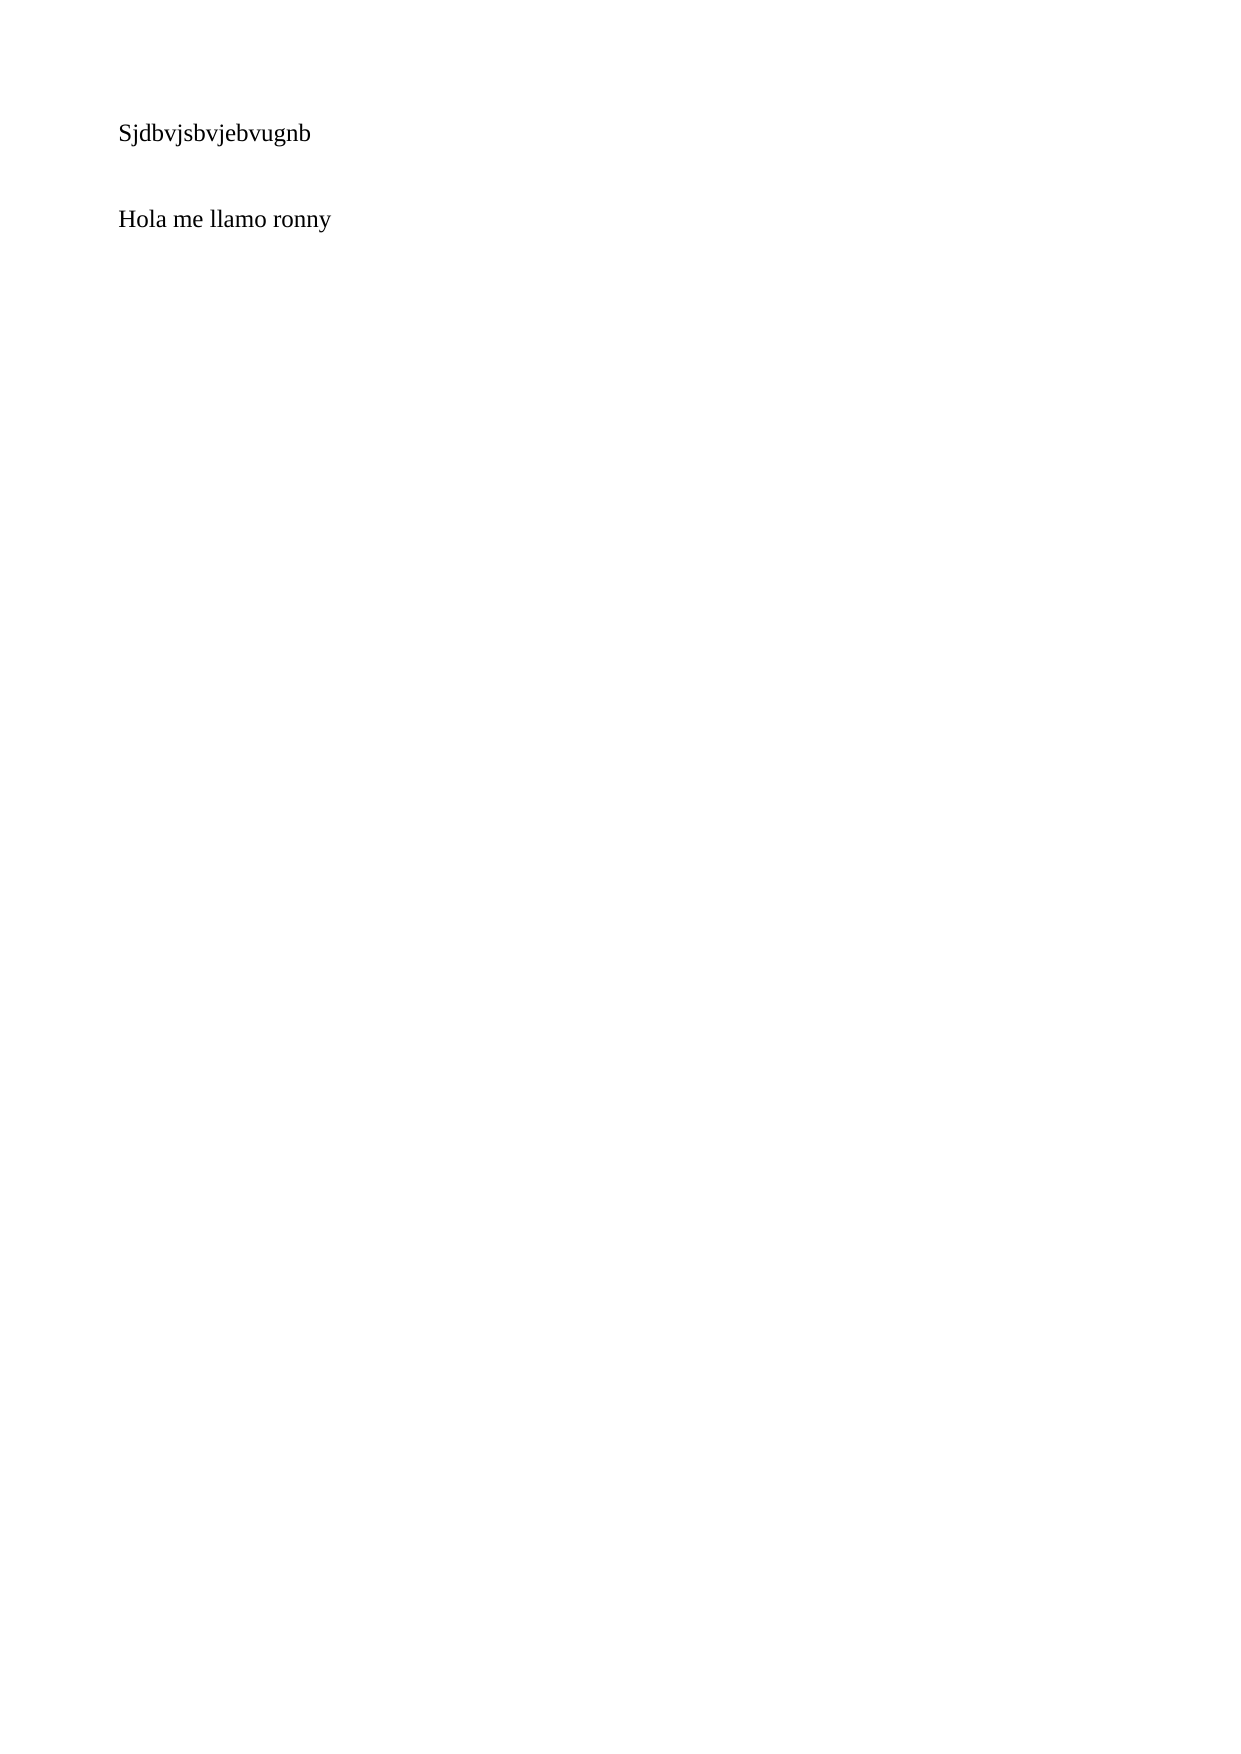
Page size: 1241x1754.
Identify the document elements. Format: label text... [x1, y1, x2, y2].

text Hola me llamo ronny [118, 204, 1122, 233]
text Sjdbvjsbvjebvugnb [118, 118, 1122, 147]
